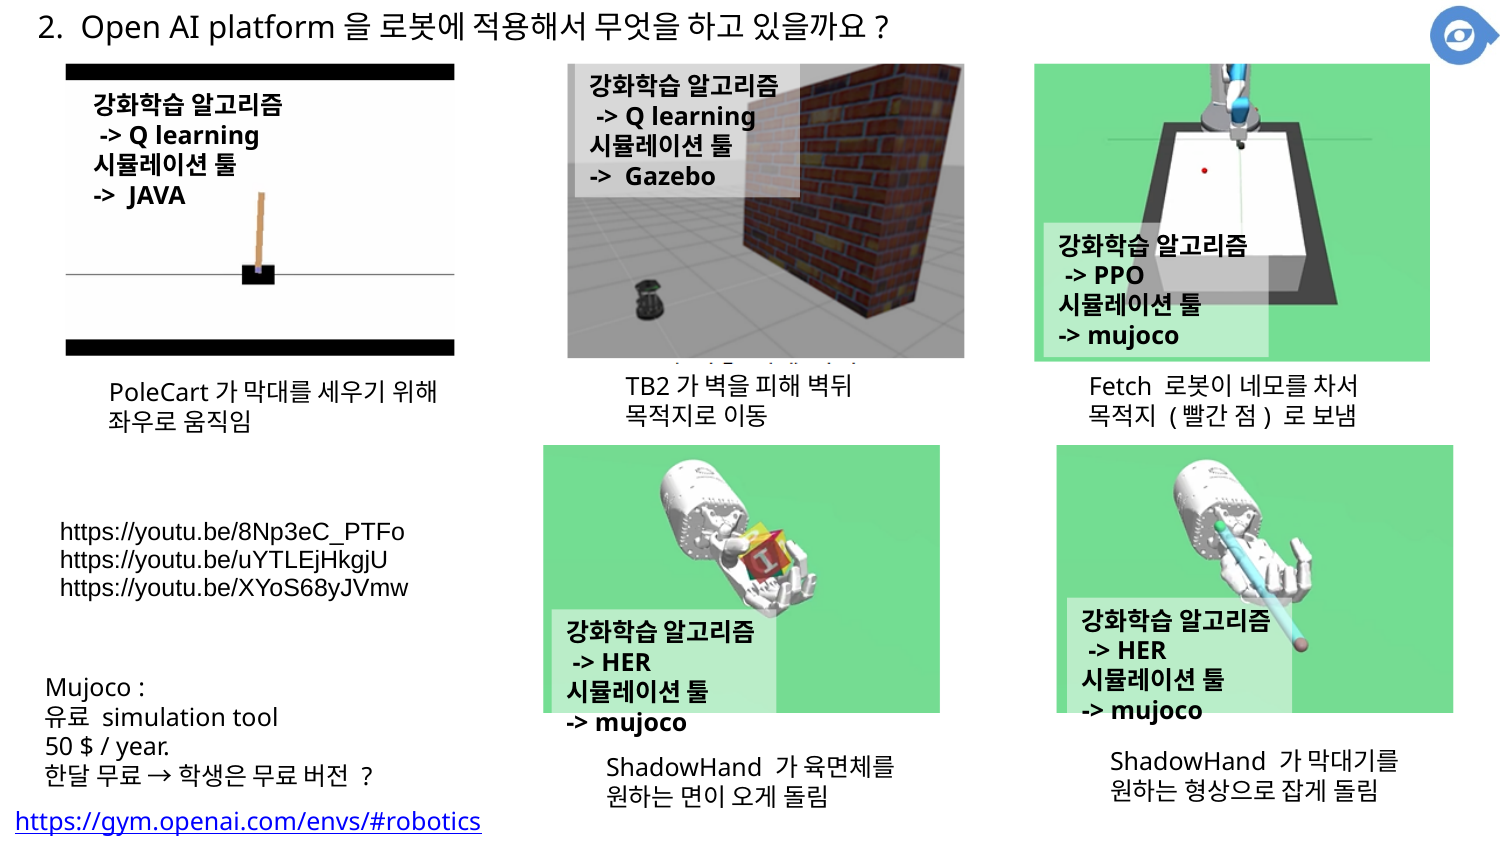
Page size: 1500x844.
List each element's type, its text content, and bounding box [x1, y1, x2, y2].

text_box ShadowHand 가 육면체를 원하는 면이 오게 돌림 [591, 744, 917, 820]
text_box 강화학습 알고리즘 -> PPO 시뮬레이션 툴 -> mujoco [1043, 222, 1269, 358]
text_box 강화학습 알고리즘 -> HER 시뮬레이션 툴 -> mujoco [551, 609, 777, 744]
text_box 강화학습 알고리즘 -> HER 시뮬레이션 툴 -> mujoco [1067, 597, 1293, 733]
text_box ShadowHand 가 막대기를 원하는 형상으로 잡게 돌림 [1095, 738, 1421, 813]
picture [46, 0, 1500, 364]
picture [527, 445, 1465, 713]
text_box https://gym.openai.com/envs/#robotics [0, 798, 586, 844]
text_box 강화학습 알고리즘 -> Q learning 시뮬레이션 툴 -> Gazebo [574, 62, 800, 198]
text_box 2. Open AI platform을 로봇에 적용해서 무엇을 하고 있을까요? [22, 0, 1016, 53]
text_box Fetch 로봇이 네모를 차서 목적지 (빨간 점) 로 보냄 [1074, 364, 1379, 438]
text_box PoleCart가 막대를 세우기 위해 좌우로 움직임 [94, 369, 459, 445]
text_box https://youtu.be/8Np3eC_PTFo https://youtu.be/uYTLEjHkgjU https://youtu.be/XYoS68yJVmw [45, 510, 476, 631]
text_box Mujoco : 유료 simulation tool 50 $ / year. 한달 무료 → 학생은 무료 버전 ? [29, 663, 417, 798]
text_box TB2가 벽을 피해 벽뒤 목적지로 이동 [610, 364, 875, 438]
text_box 강화학습 알고리즘 -> Q learning 시뮬레이션 툴 -> JAVA [78, 81, 304, 217]
